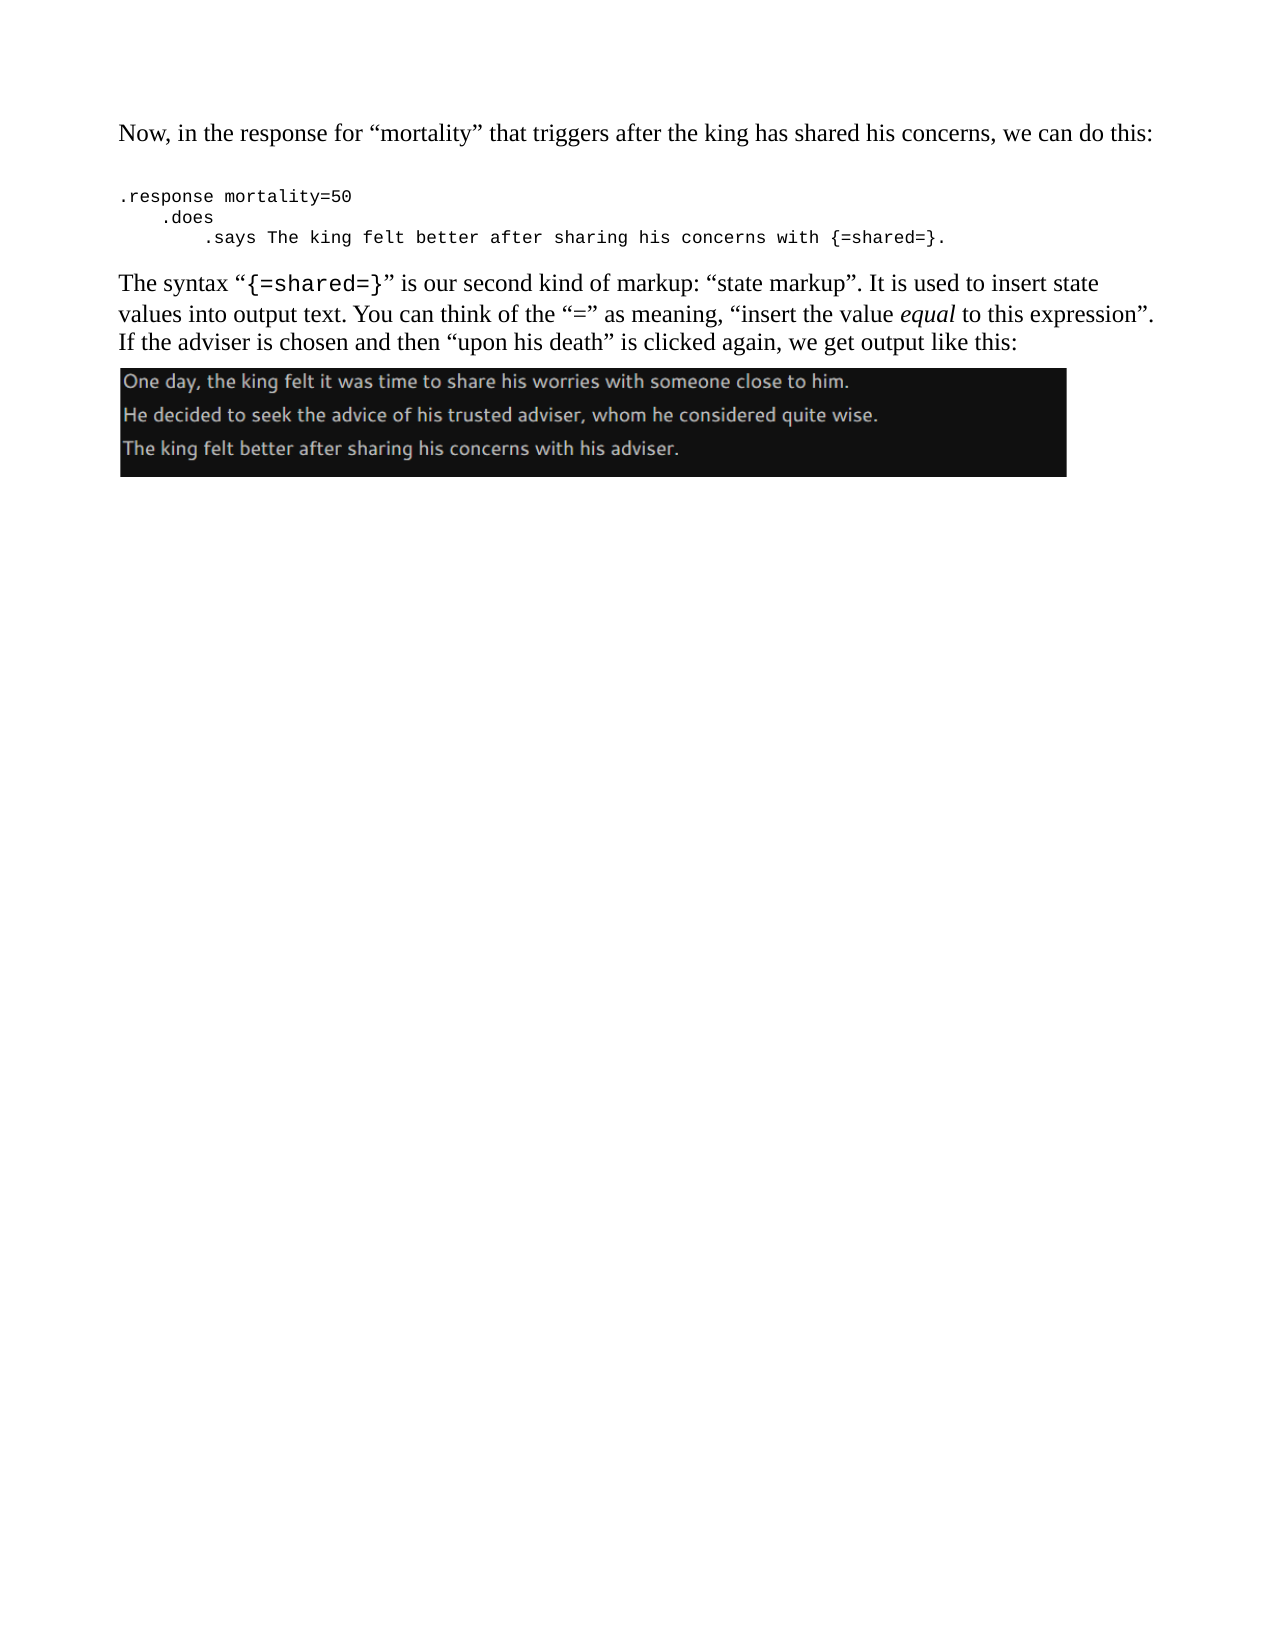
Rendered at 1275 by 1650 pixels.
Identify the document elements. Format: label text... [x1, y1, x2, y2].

text .response mortality=50 [118, 188, 1157, 208]
text .says The king felt better after sharing his concerns with {=shared=}. [118, 228, 1157, 248]
text The syntax “{=shared=}” is our second kind of markup: “state markup”. It is used to insert state values into output text. You can think of the “=” as meaning, “insert the value equal to this expression”. If the adviser is chosen and then “upon his death” is clicked again, we get output like this: [118, 268, 1157, 356]
text .does [118, 208, 1157, 228]
text Now, in the response for “mortality” that triggers after the king has shared his concerns, we can do this: [118, 118, 1157, 147]
picture [120, 368, 1067, 477]
